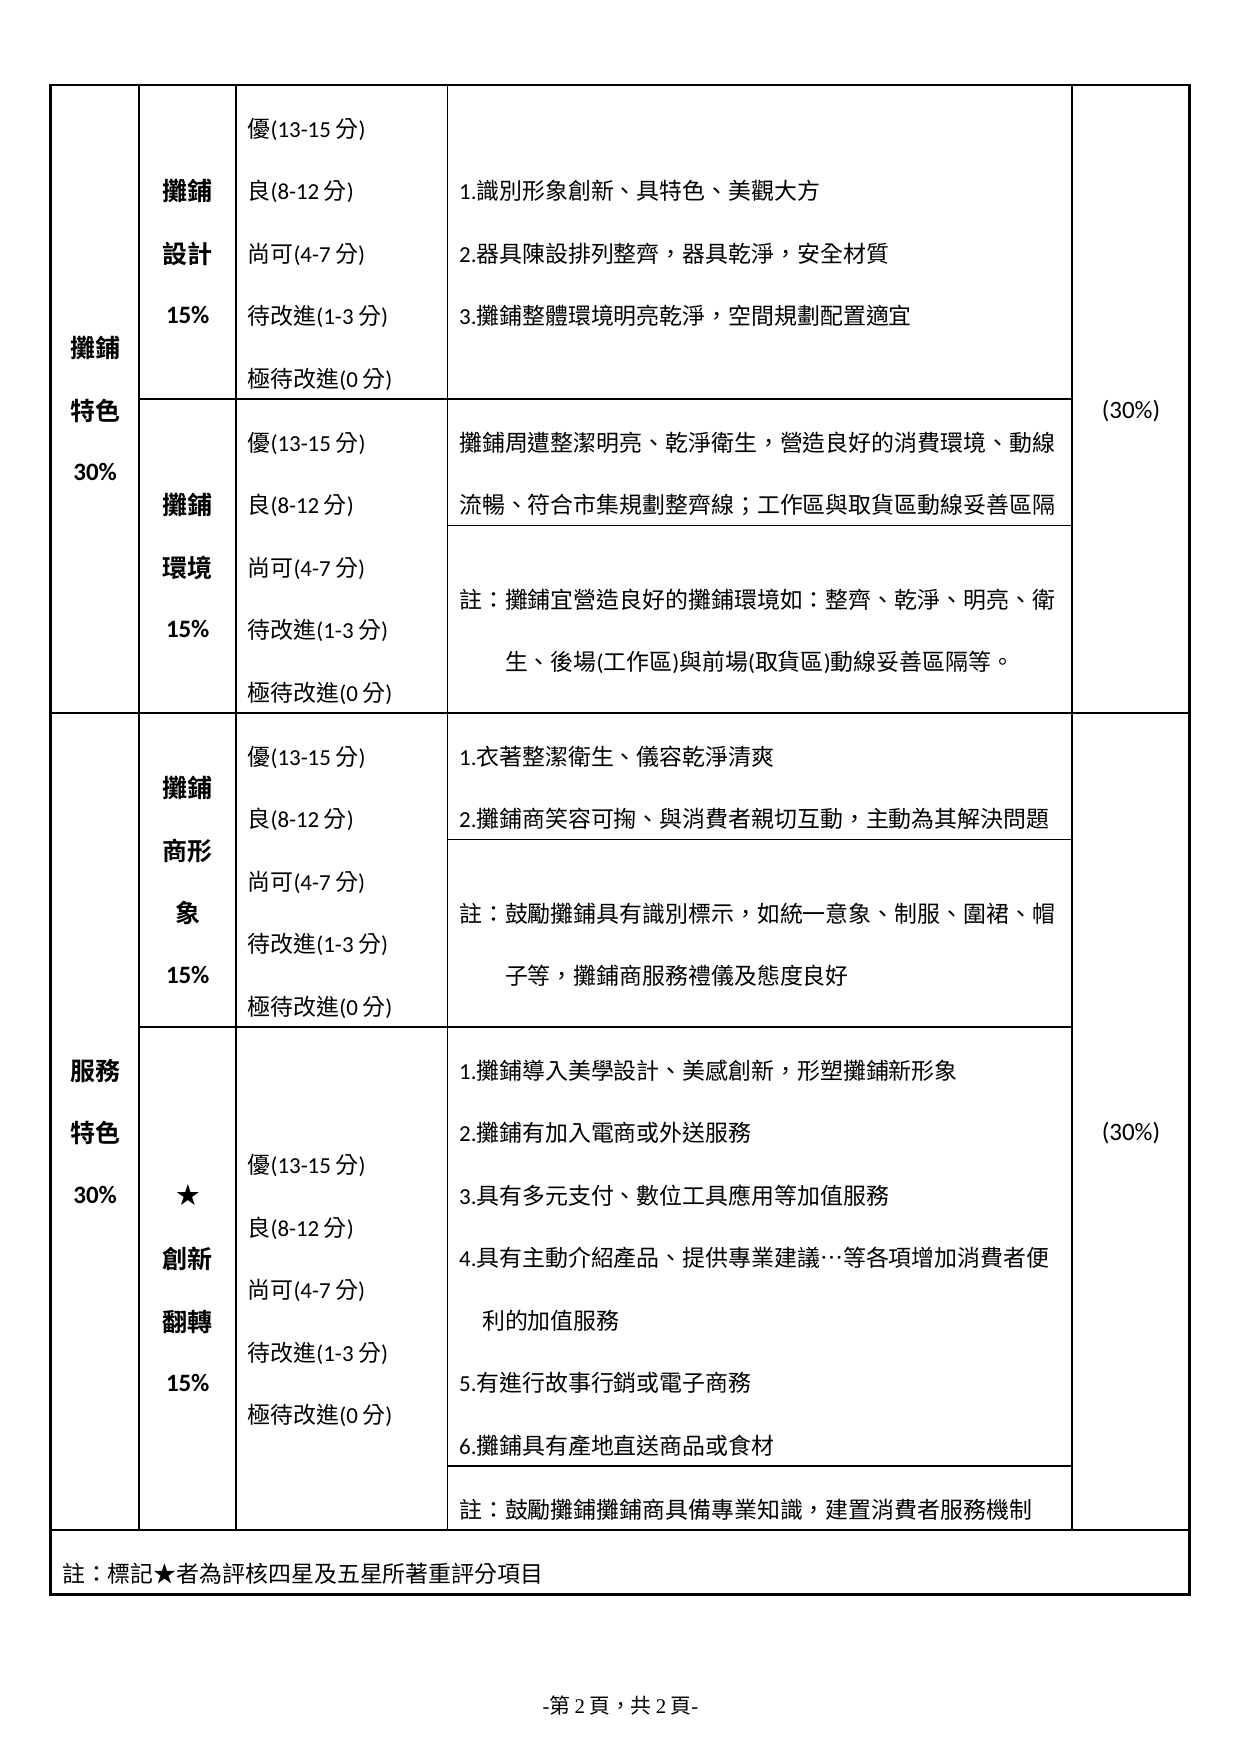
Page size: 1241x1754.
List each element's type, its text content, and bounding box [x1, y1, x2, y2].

table_cell 攤鋪特色 30% [52, 86, 138, 712]
table_cell 註：攤鋪宜營造良好的攤鋪環境如：整齊、乾淨、明亮、衛生、後場(工作區)與前場(取貨區)動線妥善區隔等。 [448, 526, 1071, 712]
table_cell 優(13-15分) 良(8-12分) 尚可(4-7分) 待改進(1-3分) 極待改進(0分) [237, 400, 447, 712]
table_cell 1.衣著整潔衛生、儀容乾淨清爽 2.攤鋪商笑容可掬、與消費者親切互動，主動為其解決問題 [448, 714, 1071, 839]
table_cell 優(13-15分) 良(8-12分) 尚可(4-7分) 待改進(1-3分) 極待改進(0分) [237, 86, 447, 398]
table_cell 攤鋪環境 15% [140, 400, 235, 712]
table_cell 優(13-15分) 良(8-12分) 尚可(4-7分) 待改進(1-3分) 極待改進(0分) [237, 1028, 447, 1529]
table_cell 1.識別形象創新、具特色、美觀大方 2.器具陳設排列整齊，器具乾淨，安全材質 3.攤鋪整體環境明亮乾淨，空間規劃配置適宜 [448, 86, 1071, 398]
table_cell (30%) [1073, 714, 1188, 1529]
table_cell 1.攤鋪導入美學設計、美感創新，形塑攤鋪新形象 2.攤鋪有加入電商或外送服務 3.具有多元支付、數位工具應用等加值服務 4.具有主動介紹產品、提供專業建議…等各項增加消費者便利的加值服務 5.有進行故事行銷或電子商務 6.攤鋪具有產地直送商品或食材 [448, 1028, 1071, 1465]
table_cell 註：標記★者為評核四星及五星所著重評分項目 [52, 1531, 1188, 1593]
table_cell ★ 創新翻轉15% [140, 1028, 235, 1529]
table_cell 攤鋪設計 15% [140, 86, 235, 398]
table_cell 攤鋪商形象 15% [140, 714, 235, 1026]
table_cell 攤鋪周遭整潔明亮、乾淨衛生，營造良好的消費環境、動線流暢、符合市集規劃整齊線；工作區與取貨區動線妥善區隔 [448, 400, 1071, 524]
table_cell (30%) [1073, 86, 1188, 712]
table_cell 服務特色 30% [52, 714, 138, 1529]
table_cell 註：鼓勵攤鋪具有識別標示，如統一意象、制服、圍裙、帽子等，攤鋪商服務禮儀及態度良好 [448, 840, 1071, 1026]
table_cell 優(13-15分) 良(8-12分) 尚可(4-7分) 待改進(1-3分) 極待改進(0分) [237, 714, 447, 1026]
table_cell 註：鼓勵攤鋪攤鋪商具備專業知識，建置消費者服務機制 [448, 1467, 1071, 1529]
